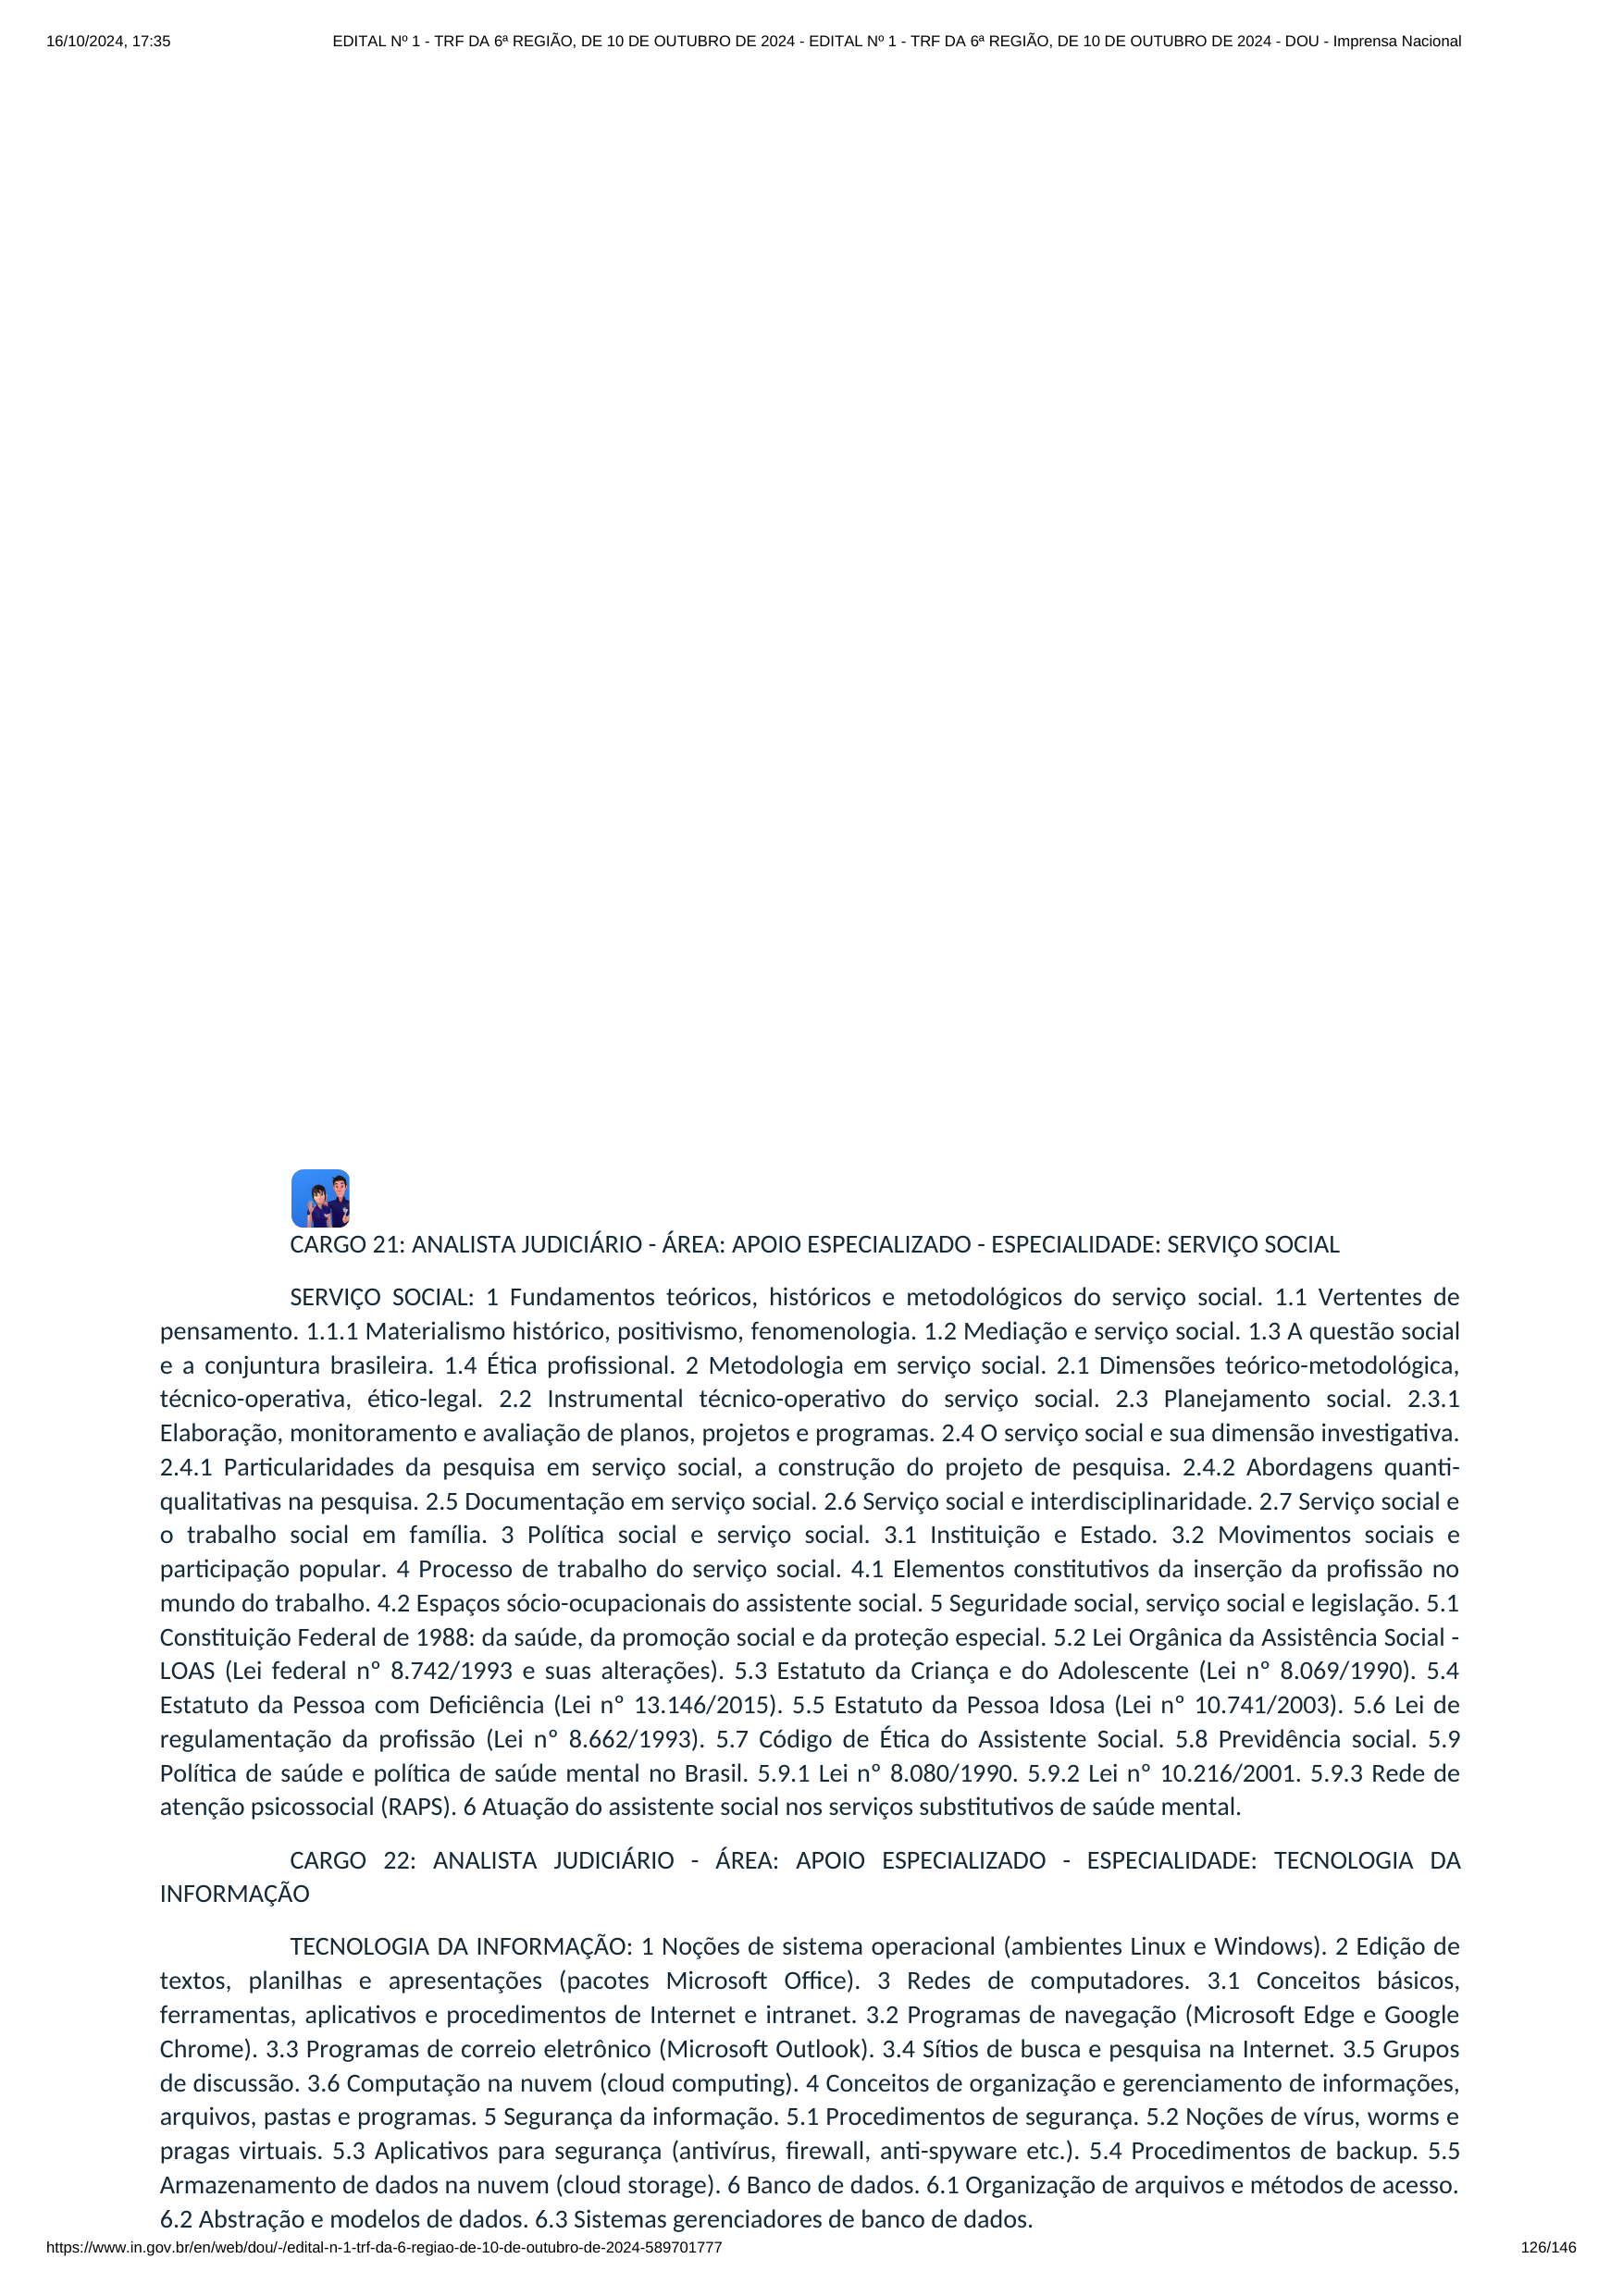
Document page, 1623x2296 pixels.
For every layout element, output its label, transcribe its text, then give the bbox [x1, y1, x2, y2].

text TECNOLOGIA DA INFORMAÇÃO: 1 Noções de sistema operacional (ambientes Linux e Windows). 2 Edição de textos, planilhas e apresentações (pacotes Microsoft Office). 3 Redes de computadores. 3.1 Conceitos básicos, ferramentas, aplicativos e procedimentos de Internet e intranet. 3.2 Programas de navegação (Microsoft Edge e Google Chrome). 3.3 Programas de correio eletrônico (Microsoft Outlook). 3.4 Sítios de busca e pesquisa na Internet. 3.5 Grupos de discussão. 3.6 Computação na nuvem (cloud computing). 4 Conceitos de organização e gerenciamento de informações, arquivos, pastas e programas. 5 Segurança da informação. 5.1 Procedimentos de segurança. 5.2 Noções de vírus, worms e pragas virtuais. 5.3 Aplicativos para segurança (antivírus, firewall, anti-spyware etc.). 5.4 Procedimentos de backup. 5.5 Armazenamento de dados na nuvem (cloud storage). 6 Banco de dados. 6.1 Organização de arquivos e métodos de acesso. 6.2 Abstração e modelos de dados. 6.3 Sistemas gerenciadores de banco de dados. [160, 1930, 1462, 2234]
text CARGO 22: ANALISTA JUDICIÁRIO - ÁREA: APOIO ESPECIALIZADO - ESPECIALIDADE: TECNOLOGIA DA INFORMAÇÃO [160, 1844, 1462, 1909]
text CARGO 21: ANALISTA JUDICIÁRIO - ÁREA: APOIO ESPECIALIZADO - ESPECIALIDADE: SERVIÇO SOCIAL [160, 1228, 1462, 1259]
text SERVIÇO SOCIAL: 1 Fundamentos teóricos, históricos e metodológicos do serviço social. 1.1 Vertentes de pensamento. 1.1.1 Materialismo histórico, positivismo, fenomenologia. 1.2 Mediação e serviço social. 1.3 A questão social e a conjuntura brasileira. 1.4 Ética profissional. 2 Metodologia em serviço social. 2.1 Dimensões teórico-metodológica, técnico-operativa, ético-legal. 2.2 Instrumental técnico-operativo do serviço social. 2.3 Planejamento social. 2.3.1 Elaboração, monitoramento e avaliação de planos, projetos e programas. 2.4 O serviço social e sua dimensão investigativa. 2.4.1 Particularidades da pesquisa em serviço social, a construção do projeto de pesquisa. 2.4.2 Abordagens quanti-qualitativas na pesquisa. 2.5 Documentação em serviço social. 2.6 Serviço social e interdisciplinaridade. 2.7 Serviço social e o trabalho social em família. 3 Política social e serviço social. 3.1 Instituição e Estado. 3.2 Movimentos sociais e participação popular. 4 Processo de trabalho do serviço social. 4.1 Elementos constitutivos da inserção da profissão no mundo do trabalho. 4.2 Espaços sócio-ocupacionais do assistente social. 5 Seguridade social, serviço social e legislação. 5.1 Constituição Federal de 1988: da saúde, da promoção social e da proteção especial. 5.2 Lei Orgânica da Assistência Social - LOAS (Lei federal nº 8.742/1993 e suas alterações). 5.3 Estatuto da Criança e do Adolescente (Lei nº 8.069/1990). 5.4 Estatuto da Pessoa com Deficiência (Lei nº 13.146/2015). 5.5 Estatuto da Pessoa Idosa (Lei nº 10.741/2003). 5.6 Lei de regulamentação da profissão (Lei nº 8.662/1993). 5.7 Código de Ética do Assistente Social. 5.8 Previdência social. 5.9 Política de saúde e política de saúde mental no Brasil. 5.9.1 Lei nº 8.080/1990. 5.9.2 Lei nº 10.216/2001. 5.9.3 Rede de atenção psicossocial (RAPS). 6 Atuação do assistente social nos serviços substitutivos de saúde mental. [160, 1280, 1462, 1822]
